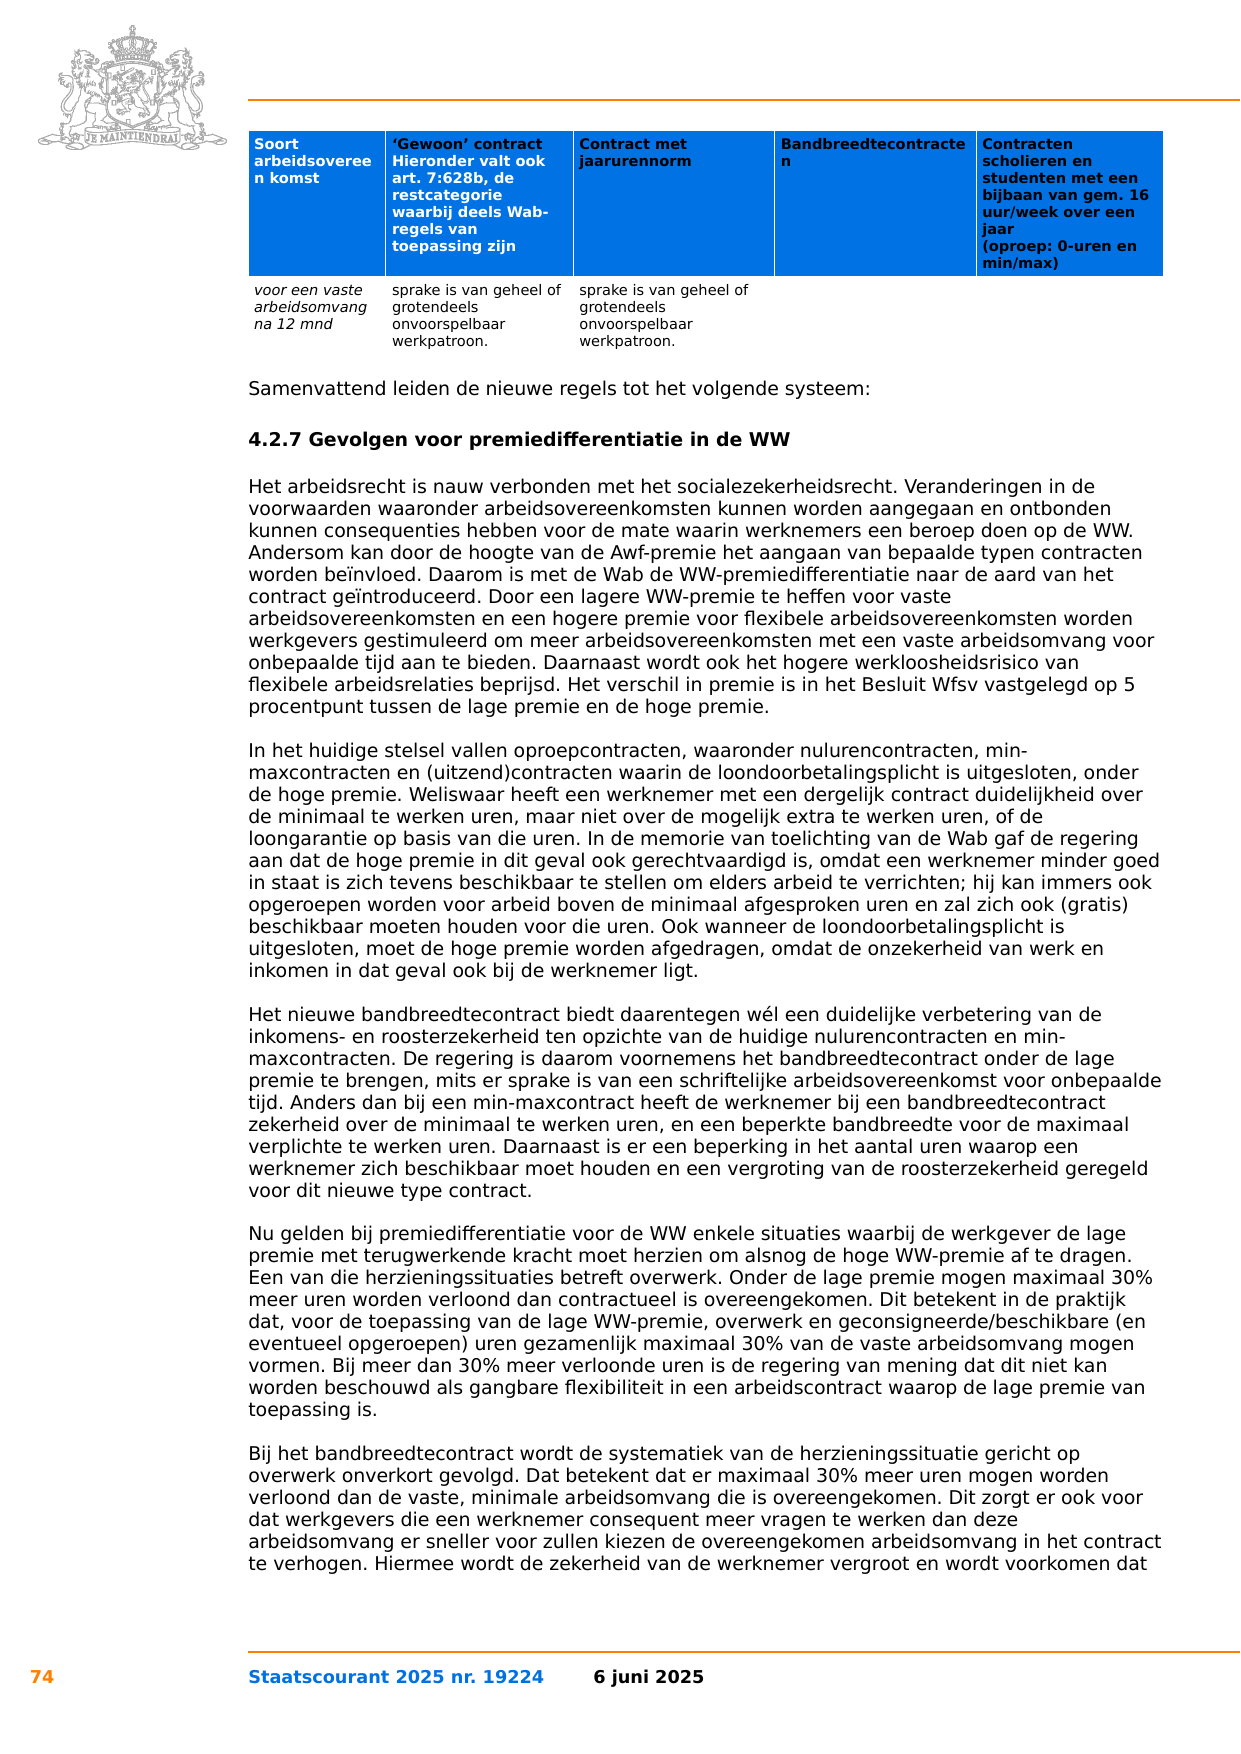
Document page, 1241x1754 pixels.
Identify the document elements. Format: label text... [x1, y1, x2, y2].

table_header Bandbreedtecontracten [775, 131, 976, 276]
text Samenvattend leiden de nieuwe regels tot het volgende systeem: [248, 377, 1163, 399]
table_cell sprake is van geheel of grotendeels onvoorspelbaar werkpatroon. [574, 277, 774, 354]
subtitle 4.2.7 Gevolgen voor premiedifferentiatie in de WW [248, 429, 1163, 451]
table_cell voor een vaste arbeidsomvang na 12 mnd [249, 277, 385, 354]
text In het huidige stelsel vallen oproepcontracten, waaronder nulurencontracten, min-maxcontracten en (uitzend)contracten waarin de loondoorbetalingsplicht is uitgesloten, onder de hoge premie. Weliswaar heeft een werknemer met een dergelijk contract duidelijkheid over de minimaal te werken uren, maar niet over de mogelijk extra te werken uren, of de loongarantie op basis van die uren. In de memorie van toelichting van de Wab gaf de regering aan dat de hoge premie in dit geval ook gerechtvaardigd is, omdat een werknemer minder goed in staat is zich tevens beschikbaar te stellen om elders arbeid te verrichten; hij kan immers ook opgeroepen worden voor arbeid boven de minimaal afgesproken uren en zal zich ook (gratis) beschikbaar moeten houden voor die uren. Ook wanneer de loondoorbetalingsplicht is uitgesloten, moet de hoge premie worden afgedragen, omdat de onzekerheid van werk en inkomen in dat geval ook bij de werknemer ligt. [248, 740, 1163, 982]
table_header Contract met jaarurennorm [574, 131, 774, 276]
table_header ‘Gewoon’ contract Hieronder valt ook art. 7:628b, de restcategorie waarbij deels Wab-regels van toepassing zijn [386, 131, 573, 276]
table_header Soort arbeidsovereen komst [249, 131, 385, 276]
text Het nieuwe bandbreedtecontract biedt daarentegen wél een duidelijke verbetering van de inkomens- en roosterzekerheid ten opzichte van de huidige nulurencontracten en min-maxcontracten. De regering is daarom voornemens het bandbreedtecontract onder de lage premie te brengen, mits er sprake is van een schriftelijke arbeidsovereenkomst voor onbepaalde tijd. Anders dan bij een min-maxcontract heeft de werknemer bij een bandbreedtecontract zekerheid over de minimaal te werken uren, en een beperkte bandbreedte voor de maximaal verplichte te werken uren. Daarnaast is er een beperking in het aantal uren waarop een werknemer zich beschikbaar moet houden en een vergroting van de roosterzekerheid geregeld voor dit nieuwe type contract. [248, 1004, 1163, 1201]
text Bij het bandbreedtecontract wordt de systematiek van de herzieningssituatie gericht op overwerk onverkort gevolgd. Dat betekent dat er maximaal 30% meer uren mogen worden verloond dan de vaste, minimale arbeidsomvang die is overeengekomen. Dit zorgt er ook voor dat werkgevers die een werknemer consequent meer vragen te werken dan deze arbeidsomvang er sneller voor zullen kiezen de overeengekomen arbeidsomvang in het contract te verhogen. Hiermee wordt de zekerheid van de werknemer vergroot en wordt voorkomen dat [248, 1443, 1163, 1575]
text Het arbeidsrecht is nauw verbonden met het socialezekerheidsrecht. Veranderingen in de voorwaarden waaronder arbeidsovereenkomsten kunnen worden aangegaan en ontbonden kunnen consequenties hebben voor de mate waarin werknemers een beroep doen op de WW. Andersom kan door de hoogte van de Awf-premie het aangaan van bepaalde typen contracten worden beïnvloed. Daarom is met de Wab de WW-premiedifferentiatie naar de aard van het contract geïntroduceerd. Door een lagere WW-premie te heffen voor vaste arbeidsovereenkomsten en een hogere premie voor flexibele arbeidsovereenkomsten worden werkgevers gestimuleerd om meer arbeidsovereenkomsten met een vaste arbeidsomvang voor onbepaalde tijd aan te bieden. Daarnaast wordt ook het hogere werkloosheidsrisico van flexibele arbeidsrelaties beprijsd. Het verschil in premie is in het Besluit Wfsv vastgelegd op 5 procentpunt tussen de lage premie en de hoge premie. [248, 476, 1163, 718]
table_cell [977, 277, 1163, 354]
picture [38, 25, 227, 150]
table_header Contracten scholieren en studenten met een bijbaan van gem. 16 uur/week over een jaar (oproep: 0-uren en min/max) [977, 131, 1163, 276]
table_cell sprake is van geheel of grotendeels onvoorspelbaar werkpatroon. [386, 277, 573, 354]
text Nu gelden bij premiedifferentiatie voor de WW enkele situaties waarbij de werkgever de lage premie met terugwerkende kracht moet herzien om alsnog de hoge WW-premie af te dragen. Een van die herzieningssituaties betreft overwerk. Onder de lage premie mogen maximaal 30% meer uren worden verloond dan contractueel is overeengekomen. Dit betekent in de praktijk dat, voor de toepassing van de lage WW-premie, overwerk en geconsigneerde/beschikbare (en eventueel opgeroepen) uren gezamenlijk maximaal 30% van de vaste arbeidsomvang mogen vormen. Bij meer dan 30% meer verloonde uren is de regering van mening dat dit niet kan worden beschouwd als gangbare flexibiliteit in een arbeidscontract waarop de lage premie van toepassing is. [248, 1223, 1163, 1421]
table_cell [775, 277, 976, 354]
